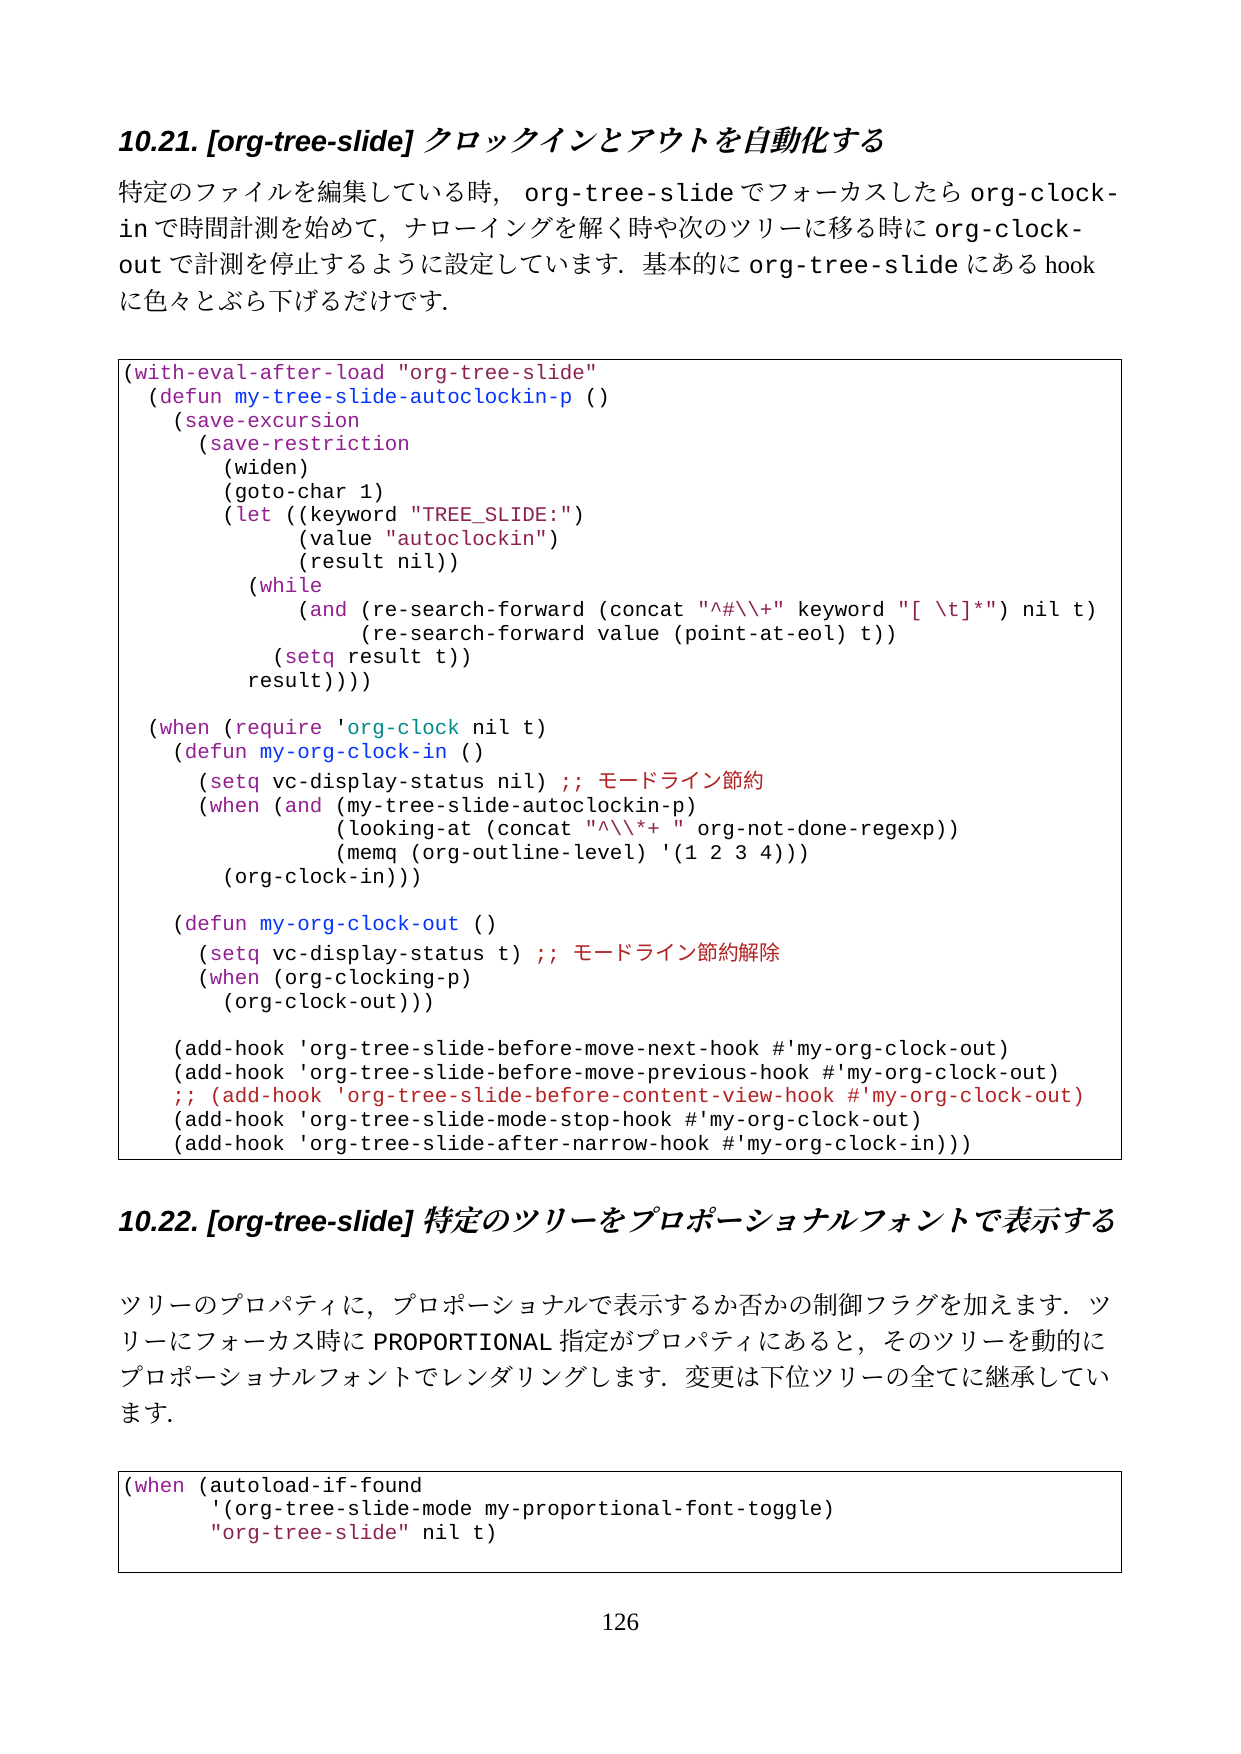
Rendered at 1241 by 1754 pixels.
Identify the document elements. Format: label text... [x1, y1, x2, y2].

text (org-clock-in))) [119, 862, 1121, 885]
text 特定のファイルを編集している時， org-tree-slide でフォーカスしたら org-clock-in で時間計測を始めて，ナローイングを解く時や次のツリーに移る時に org-clock-out で計測を停止するように設定しています．基本的に org-tree-slide にあるhookに色々とぶら下げるだけです． [118, 172, 1122, 346]
text (setq vc-display-status t) ;; モードライン節約解除 [119, 933, 1121, 963]
text (save-excursion [119, 406, 1121, 429]
text (add-hook 'org-tree-slide-before-move-previous-hook #'my-org-clock-out) [119, 1058, 1121, 1081]
text (defun my-org-clock-in () [119, 737, 1121, 760]
text (org-clock-out))) [119, 987, 1121, 1010]
text (when (require 'org-clock nil t) [119, 713, 1121, 737]
text result)))) [119, 666, 1121, 689]
text "org-tree-slide" nil t) [119, 1518, 1121, 1542]
text (when (org-clocking-p) [119, 963, 1121, 987]
text (save-restriction [119, 429, 1121, 453]
subtitle [org-tree-slide] 特定のツリーをプロポーショナルフォントで表示する [118, 1198, 1122, 1273]
text (defun my-tree-slide-autoclockin-p () [119, 382, 1121, 406]
text (result nil)) [119, 548, 1121, 571]
text (setq vc-display-status nil) ;; モードライン節約 [119, 760, 1121, 791]
text (widen) [119, 453, 1121, 477]
text (looking-at (concat "^\\*+ " org-not-done-regexp)) [119, 814, 1121, 838]
text (goto-char 1) [119, 477, 1121, 500]
text (when (and (my-tree-slide-autoclockin-p) [119, 791, 1121, 814]
text (add-hook 'org-tree-slide-before-move-next-hook #'my-org-clock-out) [119, 1034, 1121, 1058]
text '(org-tree-slide-mode my-proportional-font-toggle) [119, 1494, 1121, 1518]
text (let ((keyword "TREE_SLIDE:") [119, 500, 1121, 524]
text (with-eval-after-load "org-tree-slide" [119, 360, 1121, 382]
text (when (autoload-if-found [119, 1472, 1121, 1494]
text (setq result t)) [119, 642, 1121, 666]
text (re-search-forward value (point-at-eol) t)) [119, 618, 1121, 642]
text (value "autoclockin") [119, 524, 1121, 548]
text (and (re-search-forward (concat "^#\\+" keyword "[ \t]*") nil t) [119, 595, 1121, 618]
text (defun my-org-clock-out () [119, 909, 1121, 933]
text (while [119, 571, 1121, 595]
text (add-hook 'org-tree-slide-after-narrow-hook #'my-org-clock-in))) [119, 1129, 1121, 1159]
text ;; (add-hook 'org-tree-slide-before-content-view-hook #'my-org-clock-out) [119, 1081, 1121, 1105]
subtitle [org-tree-slide] クロックインとアウトを自動化する [118, 118, 1122, 160]
text (add-hook 'org-tree-slide-mode-stop-hook #'my-org-clock-out) [119, 1105, 1121, 1129]
text ツリーのプロパティに，プロポーショナルで表示するか否かの制御フラグを加えます．ツリーにフォーカス時に PROPORTIONAL 指定がプロパティにあると，そのツリーを動的にプロポーショナルフォントでレンダリングします．変更は下位ツリーの全てに継承しています． [118, 1286, 1122, 1458]
text (memq (org-outline-level) '(1 2 3 4))) [119, 838, 1121, 862]
